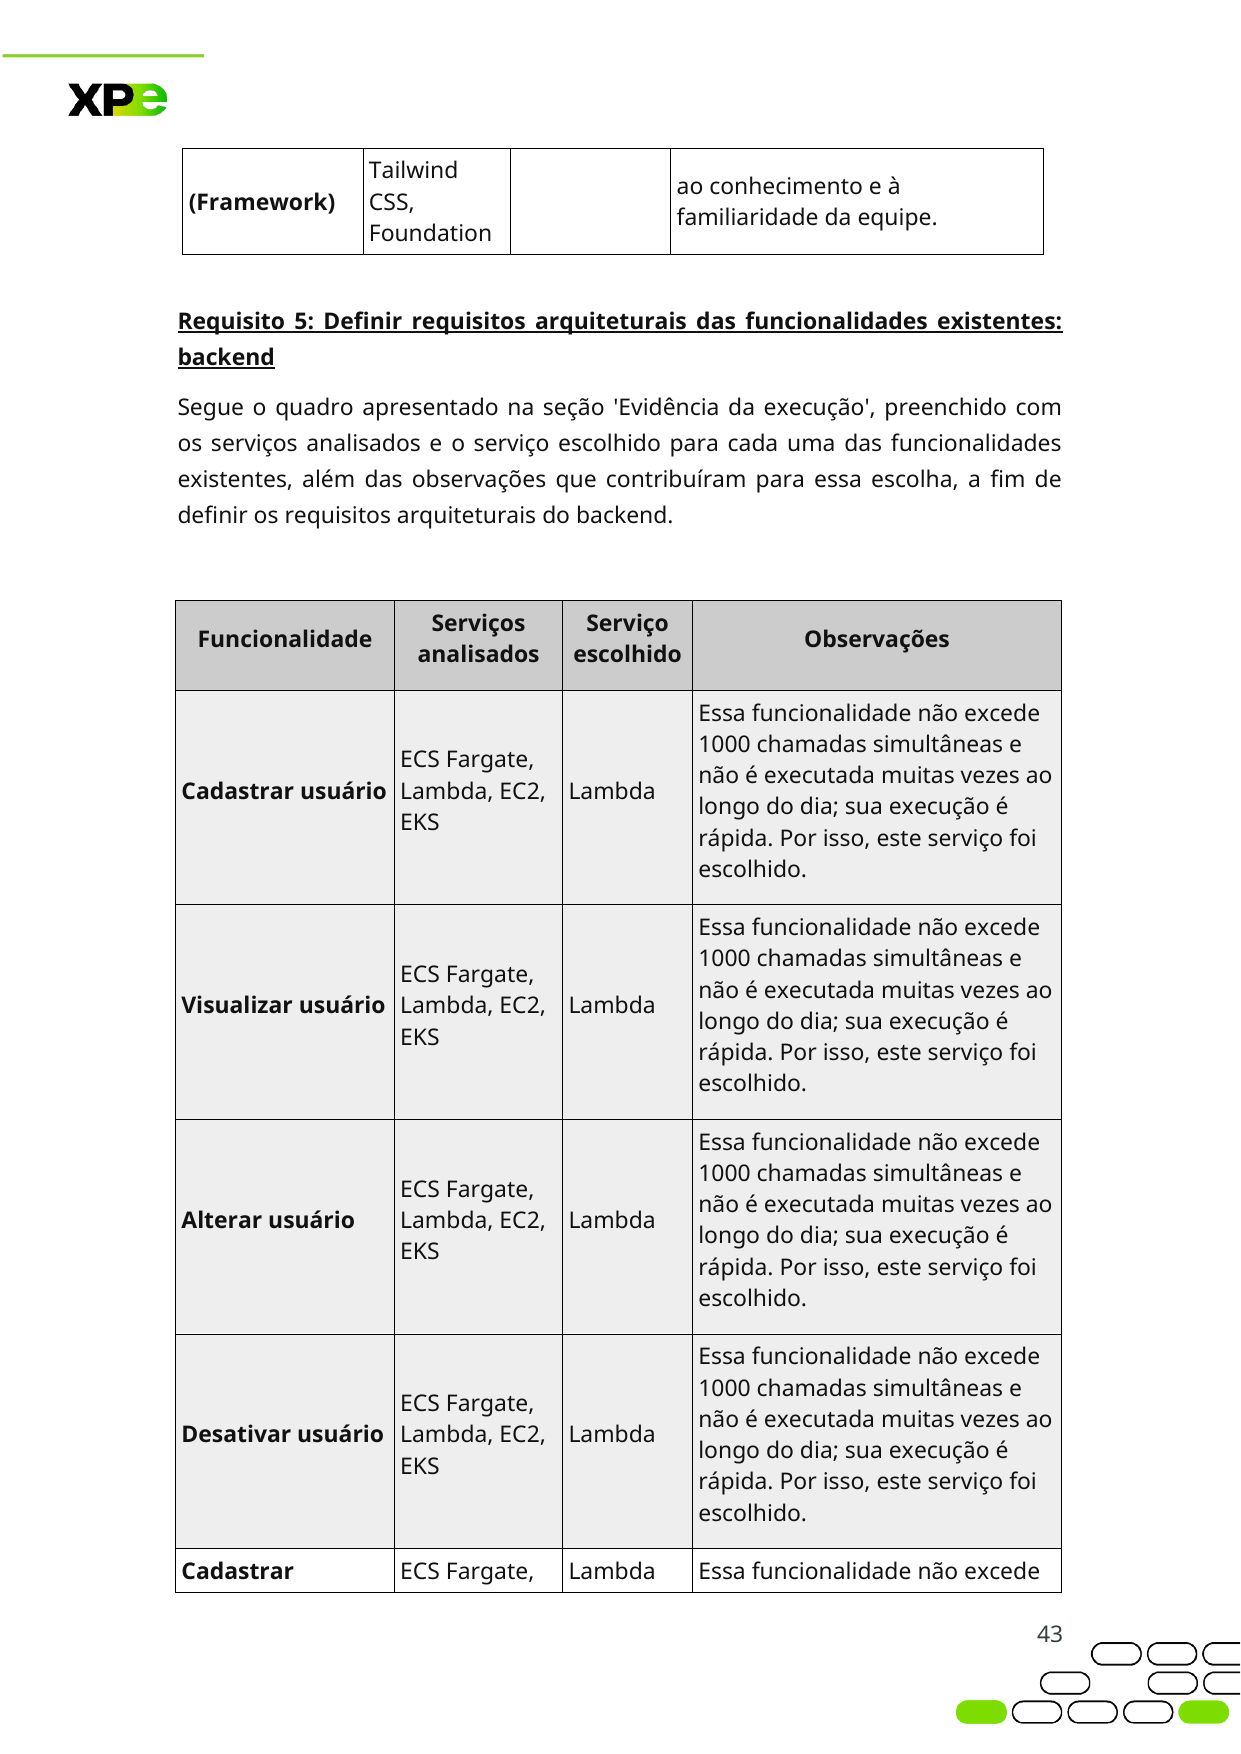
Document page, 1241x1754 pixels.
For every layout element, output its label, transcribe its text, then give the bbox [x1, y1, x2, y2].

text Segue o quadro apresentado na seção 'Evidência da execução', preenchido com os serviços analisados e o serviço escolhido para cada uma das funcionalidades existentes, além das observações que contribuíram para essa escolha, a fim de definir os requisitos arquiteturais do backend. [177, 391, 1063, 530]
table_cell Cadastrar usuário [176, 691, 394, 904]
table_cell Lambda [563, 905, 692, 1119]
picture [2, 51, 205, 148]
table_cell Essa funcionalidade não excede 1000 chamadas simultâneas e não é executada muitas vezes ao longo do dia; sua execução é rápida. Por isso, este serviço foi escolhido. [693, 1120, 1061, 1333]
table_cell Tailwind CSS, Foundation [364, 149, 510, 254]
table_cell Essa funcionalidade não excede 1000 chamadas simultâneas e não é executada muitas vezes ao longo do dia; sua execução é rápida. Por isso, este serviço foi escolhido. [693, 691, 1061, 904]
table_cell ECS Fargate, Lambda, EC2, EKS [395, 691, 562, 904]
table_cell Essa funcionalidade não excede 1000 chamadas simultâneas e não é executada muitas vezes ao longo do dia; sua execução é rápida. Por isso, este serviço foi escolhido. [693, 905, 1061, 1119]
table_header Observações [693, 601, 1061, 690]
table_cell (Framework) [183, 149, 363, 254]
table_header Serviços analisados [395, 601, 562, 690]
text Requisito 5: Definir requisitos arquiteturais das funcionalidades existentes: [177, 305, 1063, 331]
table_cell ECS Fargate, Lambda, EC2, EKS [395, 905, 562, 1119]
table_header Funcionalidade [176, 601, 394, 690]
table_cell Lambda [563, 1549, 692, 1592]
table_cell ECS Fargate, Lambda, EC2, EKS [395, 1335, 562, 1548]
table_cell Desativar usuário [176, 1335, 394, 1548]
table_cell Lambda [563, 1120, 692, 1333]
table_cell ECS Fargate, Lambda, EC2, EKS [395, 1120, 562, 1333]
table_header Serviço escolhido [563, 601, 692, 690]
table_cell Visualizar usuário [176, 905, 394, 1119]
picture [955, 1642, 1241, 1724]
table_cell ECS Fargate, [395, 1549, 562, 1592]
table_cell ao conhecimento e à familiaridade da equipe. [671, 149, 1043, 254]
text backend [177, 332, 1063, 372]
table_cell Lambda [563, 1335, 692, 1548]
table_cell Cadastrar [176, 1549, 394, 1592]
table_cell Essa funcionalidade não excede [693, 1549, 1061, 1592]
table_cell Lambda [563, 691, 692, 904]
table_cell Alterar usuário [176, 1120, 394, 1333]
table_cell [511, 149, 670, 254]
table_cell Essa funcionalidade não excede 1000 chamadas simultâneas e não é executada muitas vezes ao longo do dia; sua execução é rápida. Por isso, este serviço foi escolhido. [693, 1335, 1061, 1548]
